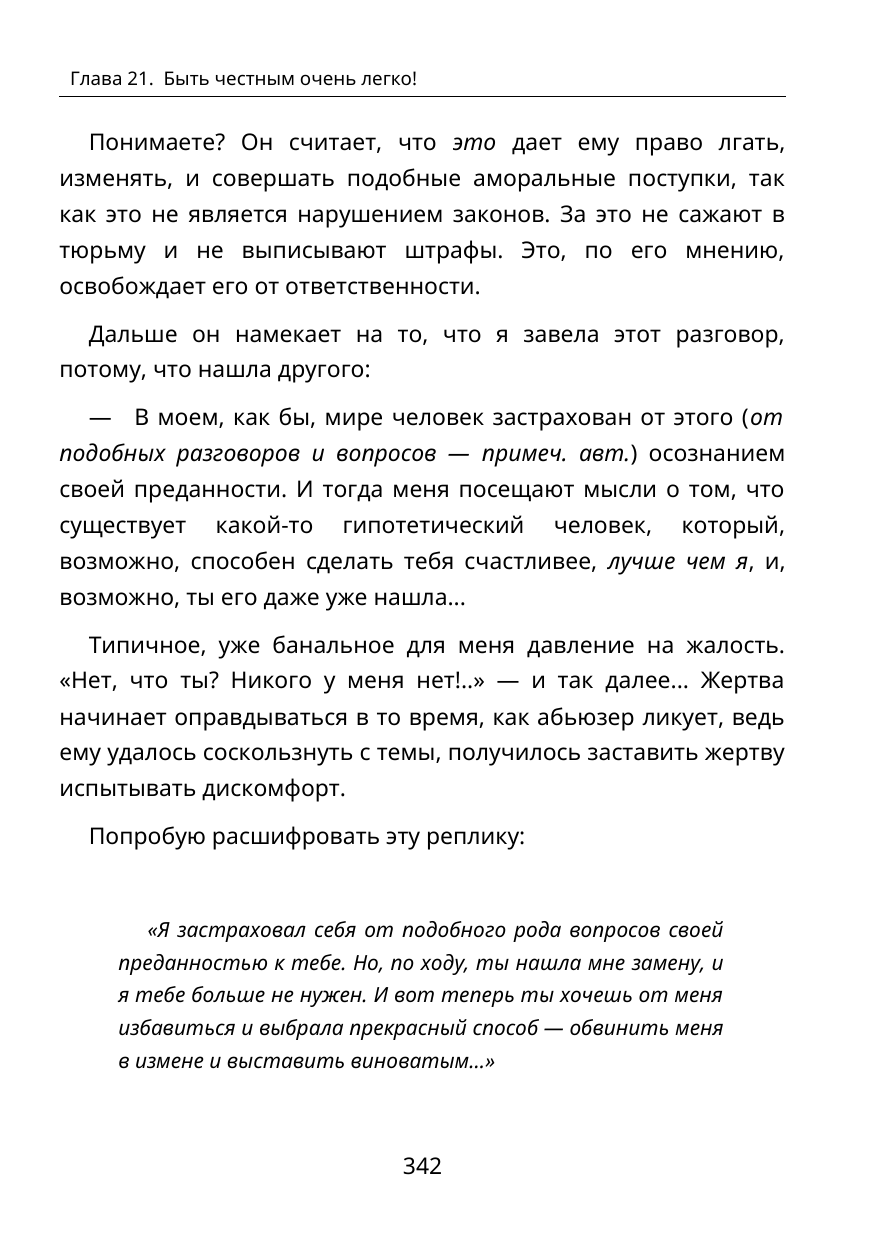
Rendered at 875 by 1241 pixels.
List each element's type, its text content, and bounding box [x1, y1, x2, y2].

list В моем, как бы, мире человек застрахован от этого (от подобных разговоров и вопросов — примеч. авт.) осознанием своей преданности. И тогда меня посещают мысли о том, что существует какой-то гипотетический человек, который, возможно, способен сделать тебя счастливее, лучше чем я, и, возможно, ты его даже уже нашла... [59, 401, 786, 612]
text Понимаете? Он считает, что это дает ему право лгать, изменять, и совершать подобные аморальные поступки, так как это не является нарушением законов. За это не сажают в тюрьму и не выписывают штрафы. Это, по его мнению, освобождает его от ответственности. [59, 126, 786, 301]
text Типичное, уже банальное для меня давление на жалость. «Нет, что ты? Никого у меня нет!..» — и так далее... Жертва начинает оправдываться в то время, как абьюзер ликует, ведь ему удалось соскользнуть с темы, получилось заставить жертву испытывать дискомфорт. [59, 628, 786, 803]
text Дальше он намекает на то, что я завела этот разговор, потому, что нашла другого: [59, 317, 786, 385]
text Попробую расшифровать эту реплику: [59, 820, 786, 851]
text «Я застраховал себя от подобного рода вопросов своей преданностью к тебе. Но, по ходу, ты нашла мне замену, и я тебе больше не нужен. И вот теперь ты хочешь от меня избавиться и выбрала прекрасный способ — обвинить меня в измене и выставить виноватым...» [118, 915, 727, 1074]
